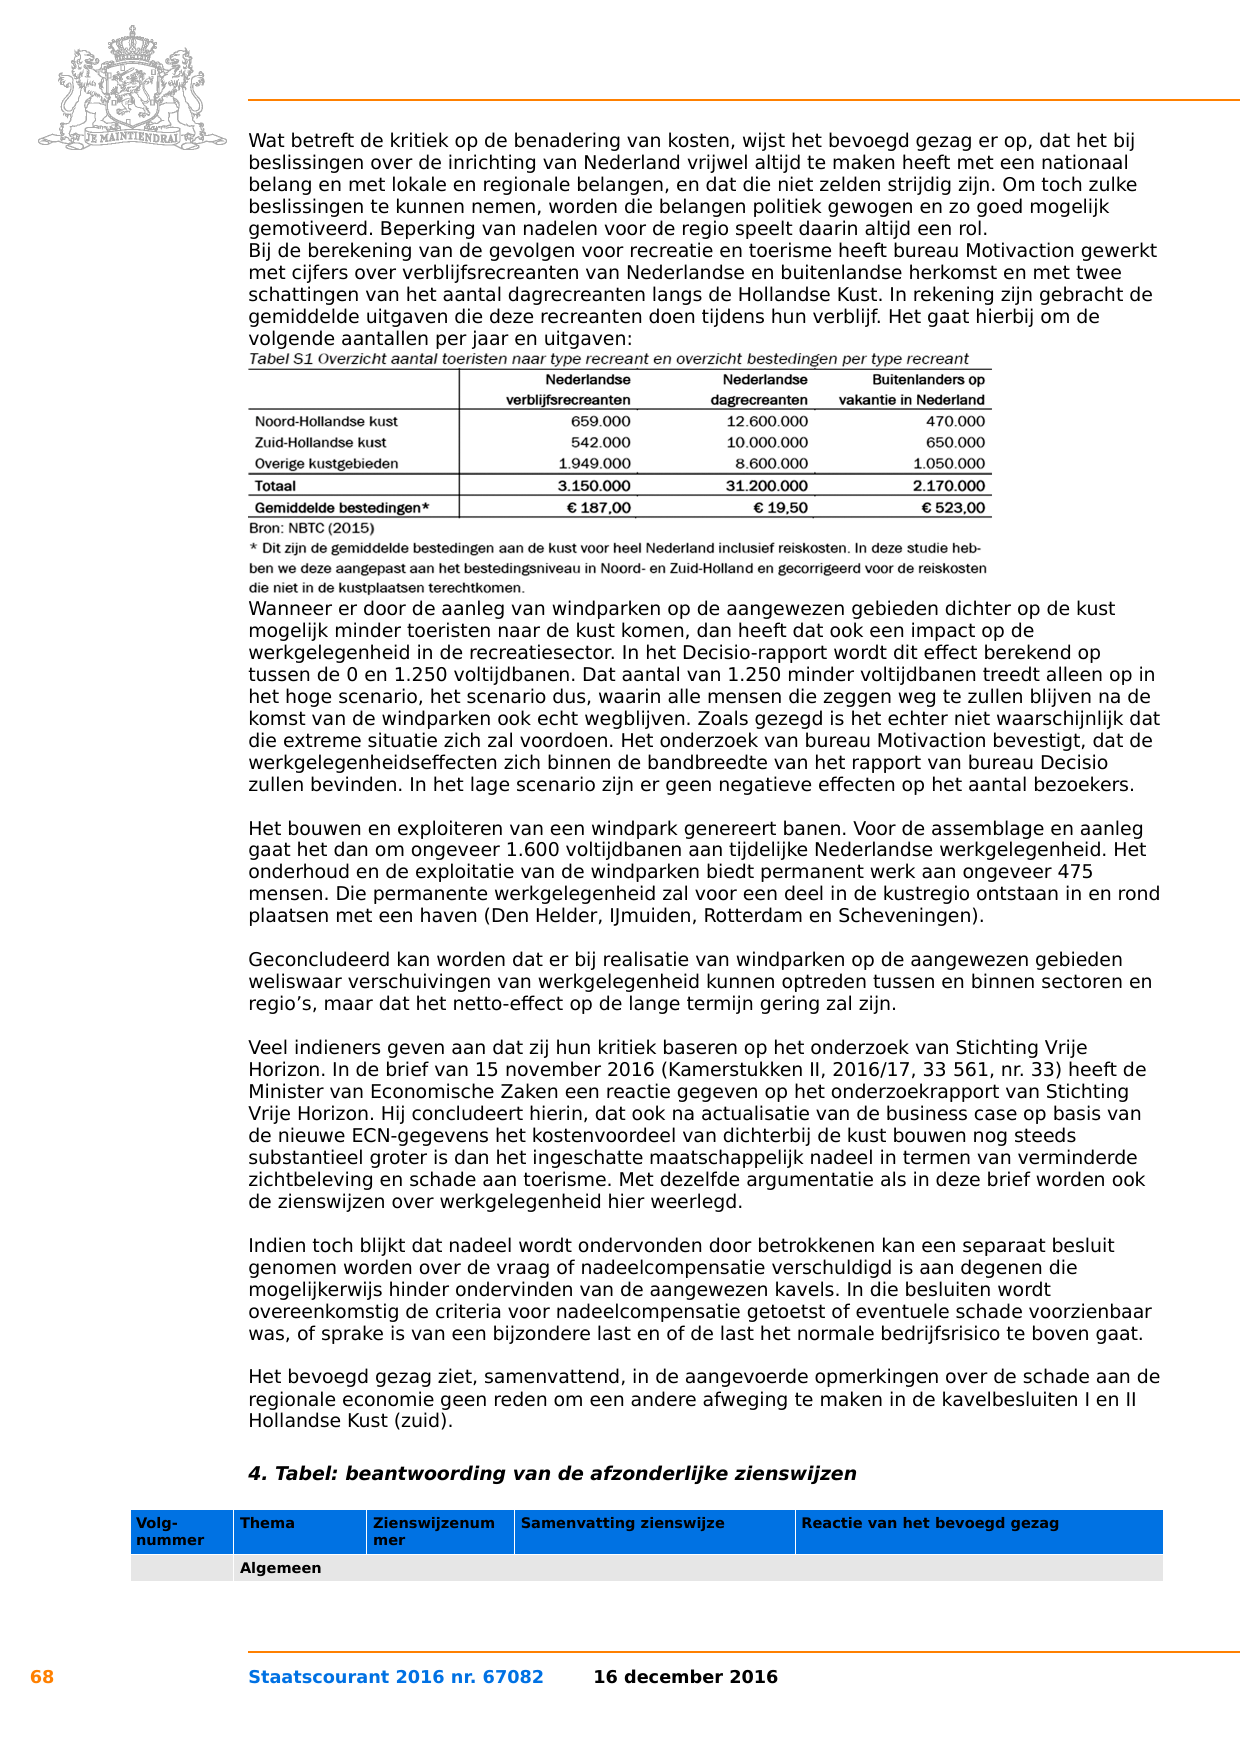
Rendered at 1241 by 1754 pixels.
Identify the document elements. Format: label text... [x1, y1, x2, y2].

text Indien toch blijkt dat nadeel wordt ondervonden door betrokkenen kan een separaat besluit genomen worden over de vraag of nadeelcompensatie verschuldigd is aan degenen die mogelijkerwijs hinder ondervinden van de aangewezen kavels. In die besluiten wordt overeenkomstig de criteria voor nadeelcompensatie getoetst of eventuele schade voorzienbaar was, of sprake is van een bijzondere last en of de last het normale bedrijfsrisico te boven gaat. [248, 1235, 1163, 1344]
table_cell [131, 1555, 233, 1581]
text Geconcludeerd kan worden dat er bij realisatie van windparken op de aangewezen gebieden weliswaar verschuivingen van werkgelegenheid kunnen optreden tussen en binnen sectoren en regio’s, maar dat het netto-effect op de lange termijn gering zal zijn. [248, 949, 1163, 1015]
table_header Thema [234, 1510, 366, 1554]
table_header Volg-nummer [131, 1510, 233, 1554]
text Bij de berekening van de gevolgen voor recreatie en toerisme heeft bureau Motivaction gewerkt met cijfers over verblijfsrecreanten van Nederlandse en buitenlandse herkomst en met twee schattingen van het aantal dagrecreanten langs de Hollandse Kust. In rekening zijn gebracht de gemiddelde uitgaven die deze recreanten doen tijdens hun verblijf. Het gaat hierbij om de volgende aantallen per jaar en uitgaven: [248, 240, 1163, 598]
text Wat betreft de kritiek op de benadering van kosten, wijst het bevoegd gezag er op, dat het bij beslissingen over de inrichting van Nederland vrijwel altijd te maken heeft met een nationaal belang en met lokale en regionale belangen, en dat die niet zelden strijdig zijn. Om toch zulke beslissingen te kunnen nemen, worden die belangen politiek gewogen en zo goed mogelijk gemotiveerd. Beperking van nadelen voor de regio speelt daarin altijd een rol. [248, 130, 1163, 240]
text Veel indieners geven aan dat zij hun kritiek baseren op het onderzoek van Stichting Vrije Horizon. In de brief van 15 november 2016 (Kamerstukken II, 2016/17, 33 561, nr. 33) heeft de Minister van Economische Zaken een reactie gegeven op het onderzoekrapport van Stichting Vrije Horizon. Hij concludeert hierin, dat ook na actualisatie van de business case op basis van de nieuwe ECN-gegevens het kostenvoordeel van dichterbij de kust bouwen nog steeds substantieel groter is dan het ingeschatte maatschappelijk nadeel in termen van verminderde zichtbeleving en schade aan toerisme. Met dezelfde argumentatie als in deze brief worden ook de zienswijzen over werkgelegenheid hier weerlegd. [248, 1037, 1163, 1213]
table_header Reactie van het bevoegd gezag [796, 1510, 1163, 1554]
subtitle 4. Tabel: beantwoording van de afzonderlijke zienswijzen [248, 1462, 1163, 1484]
text Het bouwen en exploiteren van een windpark genereert banen. Voor de assemblage en aanleg gaat het dan om ongeveer 1.600 voltijdbanen aan tijdelijke Nederlandse werkgelegenheid. Het onderhoud en de exploitatie van de windparken biedt permanent werk aan ongeveer 475 mensen. Die permanente werkgelegenheid zal voor een deel in de kustregio ontstaan in en rond plaatsen met een haven (Den Helder, IJmuiden, Rotterdam en Scheveningen). [248, 817, 1163, 927]
table_header Samenvatting zienswijze [515, 1510, 795, 1554]
picture [248, 349, 993, 598]
text Wanneer er door de aanleg van windparken op de aangewezen gebieden dichter op de kust mogelijk minder toeristen naar de kust komen, dan heeft dat ook een impact op de werkgelegenheid in de recreatiesector. In het Decisio-rapport wordt dit effect berekend op tussen de 0 en 1.250 voltijdbanen. Dat aantal van 1.250 minder voltijdbanen treedt alleen op in het hoge scenario, het scenario dus, waarin alle mensen die zeggen weg te zullen blijven na de komst van de windparken ook echt wegblijven. Zoals gezegd is het echter niet waarschijnlijk dat die extreme situatie zich zal voordoen. Het onderzoek van bureau Motivaction bevestigt, dat de werkgelegenheidseffecten zich binnen de bandbreedte van het rapport van bureau Decisio zullen bevinden. In het lage scenario zijn er geen negatieve effecten op het aantal bezoekers. [248, 598, 1163, 796]
text Het bevoegd gezag ziet, samenvattend, in de aangevoerde opmerkingen over de schade aan de regionale economie geen reden om een andere afweging te maken in de kavelbesluiten I en II Hollandse Kust (zuid). [248, 1366, 1163, 1432]
picture [38, 25, 227, 150]
table_cell Algemeen [234, 1555, 1163, 1581]
table_header Zienswijzenummer [367, 1510, 514, 1554]
